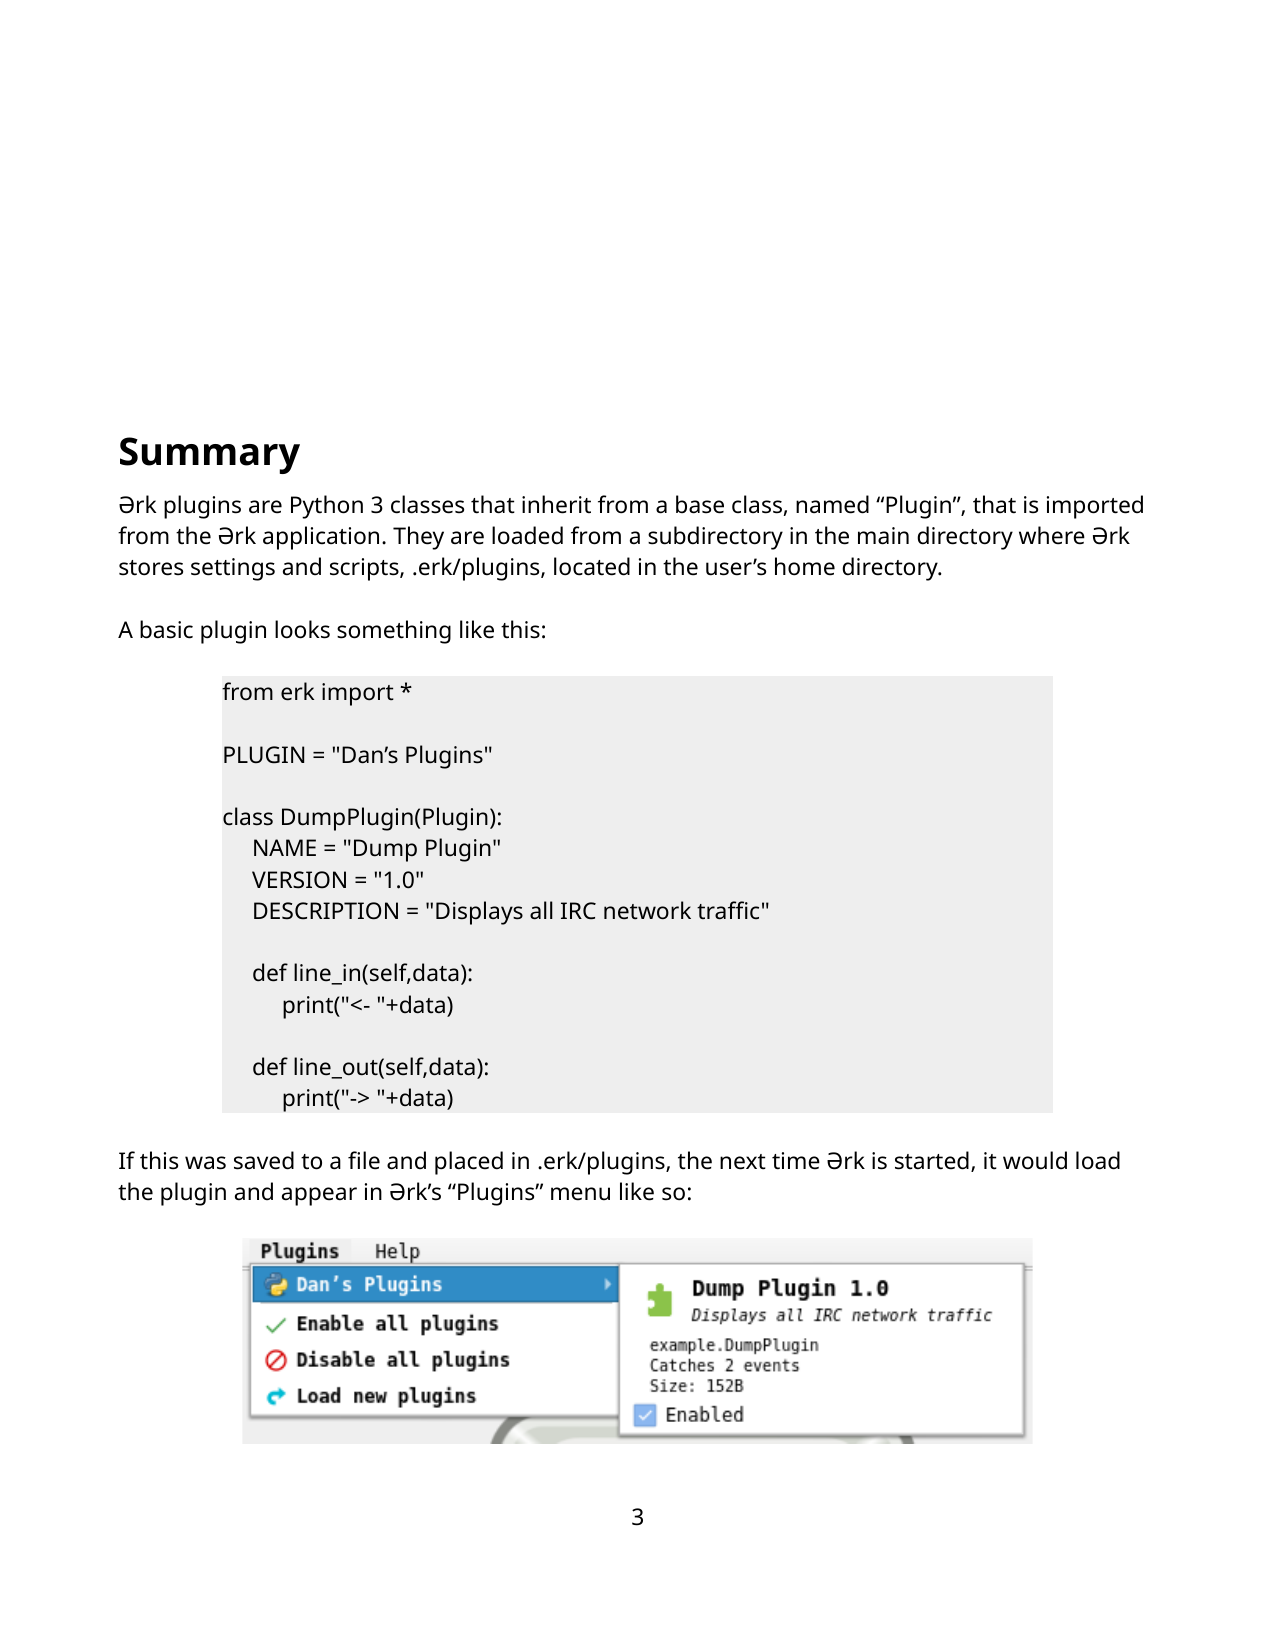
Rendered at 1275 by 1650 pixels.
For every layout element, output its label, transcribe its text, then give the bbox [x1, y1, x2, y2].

text A basic plugin looks something like this: [118, 613, 1157, 645]
text If this was saved to a file and placed in .erk/plugins, the next time Ərk is started, it would load the plugin and appear in Ərk’s “Plugins” menu like so: [118, 1145, 1157, 1207]
subtitle Summary [118, 424, 1157, 476]
picture [242, 1238, 1033, 1444]
table_header from erk import * PLUGIN = "Dan’s Plugins" class DumpPlugin(Plugin): NAME = "Dump Plugin" VERSION = "1.0" DESCRIPTION = "Displays all IRC network traffic" def line_in(self,data): print("<- "+data) def line_out(self,data): print("-> "+data) [222, 676, 1053, 1113]
text Ərk plugins are Python 3 classes that inherit from a base class, named “Plugin”, that is imported from the Ərk application. They are loaded from a subdirectory in the main directory where Ərk stores settings and scripts, .erk/plugins, located in the user’s home directory. [118, 488, 1157, 582]
